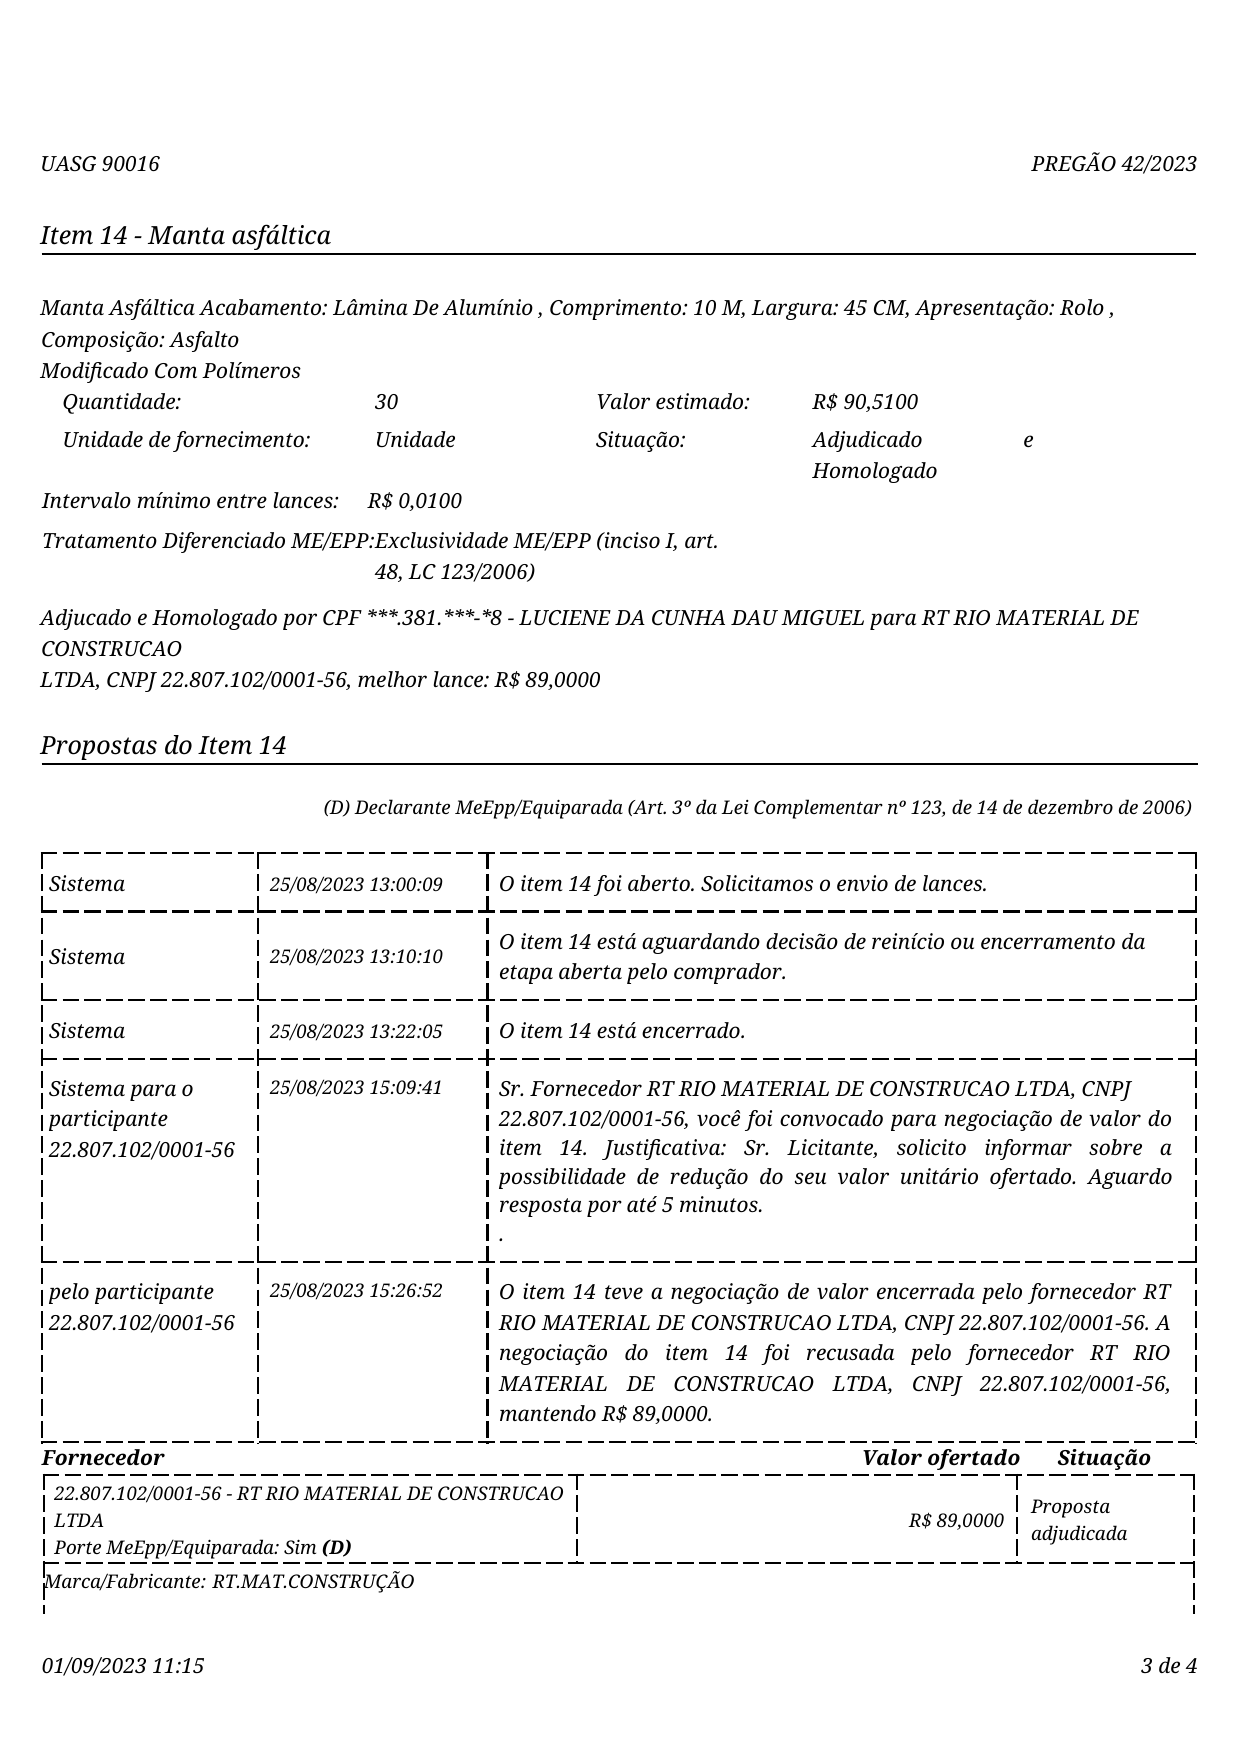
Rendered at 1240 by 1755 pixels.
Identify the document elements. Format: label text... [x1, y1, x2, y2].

text LTDA, CNPJ 22.807.102/0001-56, melhor lance: R$ 89,0000 [40, 665, 1200, 694]
text Item 14 - Manta asfáltica [40, 218, 1200, 252]
text Propostas do Item 14 [40, 728, 1200, 762]
table_header 25/08/2023 13:00:09 [258, 852, 487, 910]
text (D) Declarante MeEpp/Equiparada (Art. 3º da Lei Complementar nº 123, de 14 de dezembro de 2006) [42, 795, 1194, 820]
text Tratamento Diferenciado ME/EPP: Exclusividade ME/EPP (inciso I, art. [42, 526, 1200, 554]
table_cell Sr. Fornecedor RT RIO MATERIAL DE CONSTRUCAO LTDA, CNPJ 22.807.102/0001-56, você foi convocado para negociação de valor do item 14. Justificativa: Sr. Licitante, solicito informar sobre a possibilidade de redução do seu valor unitário ofertado. Aguardo resposta por até 5 minutos. . [488, 1058, 1196, 1261]
table_cell 25/08/2023 13:22:05 [258, 999, 487, 1057]
table_cell pelo participante 22.807.102/0001-56 [42, 1261, 258, 1441]
table_cell O item 14 teve a negociação de valor encerrada pelo fornecedor RT RIO MATERIAL DE CONSTRUCAO LTDA, CNPJ 22.807.102/0001-56. A negociação do item 14 foi recusada pelo fornecedor RT RIO MATERIAL DE CONSTRUCAO LTDA, CNPJ 22.807.102/0001-56, mantendo R$ 89,0000. [488, 1261, 1196, 1441]
text Fornecedor Valor ofertado Situação [42, 1443, 1200, 1471]
table_cell O item 14 está encerrado. [488, 999, 1196, 1057]
table_cell Sistema para o participante 22.807.102/0001-56 [42, 1058, 258, 1261]
table_header Quantidade: Unidade de fornecimento: [63, 387, 375, 486]
table_header O item 14 foi aberto. Solicitamos o envio de lances. [488, 852, 1196, 910]
table_cell 25/08/2023 15:26:52 [258, 1261, 487, 1441]
text Intervalo mínimo entre lances: R$ 0,0100 [42, 486, 1200, 514]
table_header R$ 90,5100 Adjudicado e Homologado [813, 387, 1036, 486]
table_cell Marca/Fabricante: RT.MAT.CONSTRUÇÃO [44, 1562, 837, 1614]
table_header 22.807.102/0001-56 - RT RIO MATERIAL DE CONSTRUCAO LTDA Porte MeEpp/Equiparada: Sim (D) [44, 1474, 577, 1562]
table_header R$ 89,0000 [838, 1474, 1017, 1562]
text 48, LC 123/2006) [375, 557, 1200, 586]
table_header Valor estimado: Situação: [596, 387, 812, 486]
text UASG 90016 PREGÃO 42/2023 [40, 149, 1200, 178]
table_header Sistema [42, 852, 258, 910]
table_cell Sistema [42, 999, 258, 1057]
table_header [577, 1474, 837, 1562]
table_header Proposta adjudicada [1017, 1474, 1194, 1562]
table_header 30 Unidade [375, 387, 596, 486]
table_cell 25/08/2023 13:10:10 [258, 910, 487, 999]
text Adjucado e Homologado por CPF ***.381.***-*8 - LUCIENE DA CUNHA DAU MIGUEL para RT RIO MATERIAL DE CONSTRUCAO [40, 603, 1200, 663]
table_cell [838, 1562, 1194, 1614]
table_cell 25/08/2023 15:09:41 [258, 1058, 487, 1261]
table_cell O item 14 está aguardando decisão de reinício ou encerramento da etapa aberta pelo comprador. [488, 910, 1196, 999]
text Manta Asfáltica Acabamento: Lâmina De Alumínio , Comprimento: 10 M, Largura: 45 CM, Apresentação: Rolo , Composição: Asfalto [40, 293, 1200, 353]
text Modificado Com Polímeros [40, 356, 1200, 384]
table_cell Sistema [42, 910, 258, 999]
